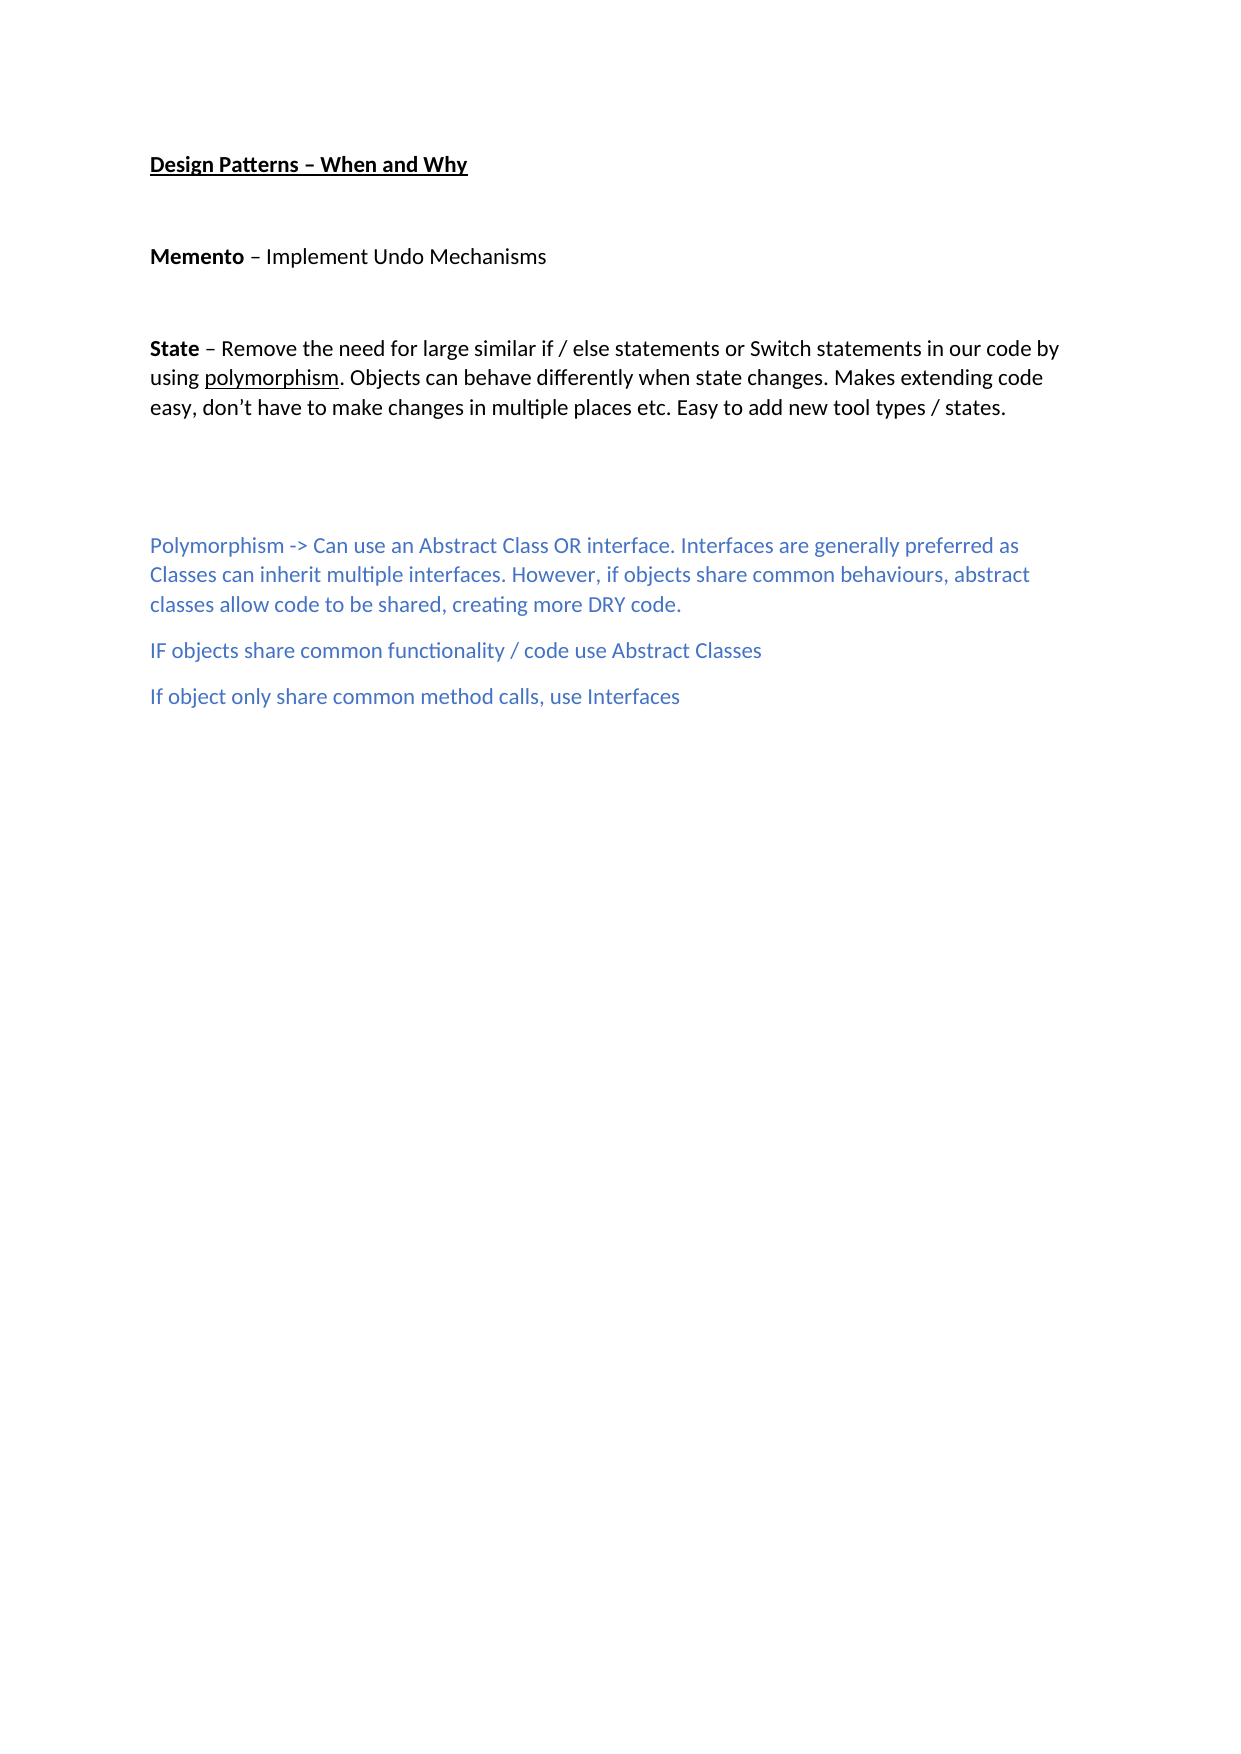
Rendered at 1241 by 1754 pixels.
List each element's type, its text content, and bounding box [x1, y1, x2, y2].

text IF objects share common functionality / code use Abstract Classes [150, 636, 1090, 664]
text Design Patterns – When and Why [150, 150, 1090, 178]
text If object only share common method calls, use Interfaces [150, 682, 1090, 710]
text Polymorphism -> Can use an Abstract Class OR interface. Interfaces are generally preferred as Classes can inherit multiple interfaces. However, if objects share common behaviours, abstract classes allow code to be shared, creating more DRY code. [150, 531, 1090, 618]
text State – Remove the need for large similar if / else statements or Switch statements in our code by using polymorphism. Objects can behave differently when state changes. Makes extending code easy, don’t have to make changes in multiple places etc. Easy to add new tool types / states. [150, 334, 1090, 421]
text Memento – Implement Undo Mechanisms [150, 242, 1090, 270]
